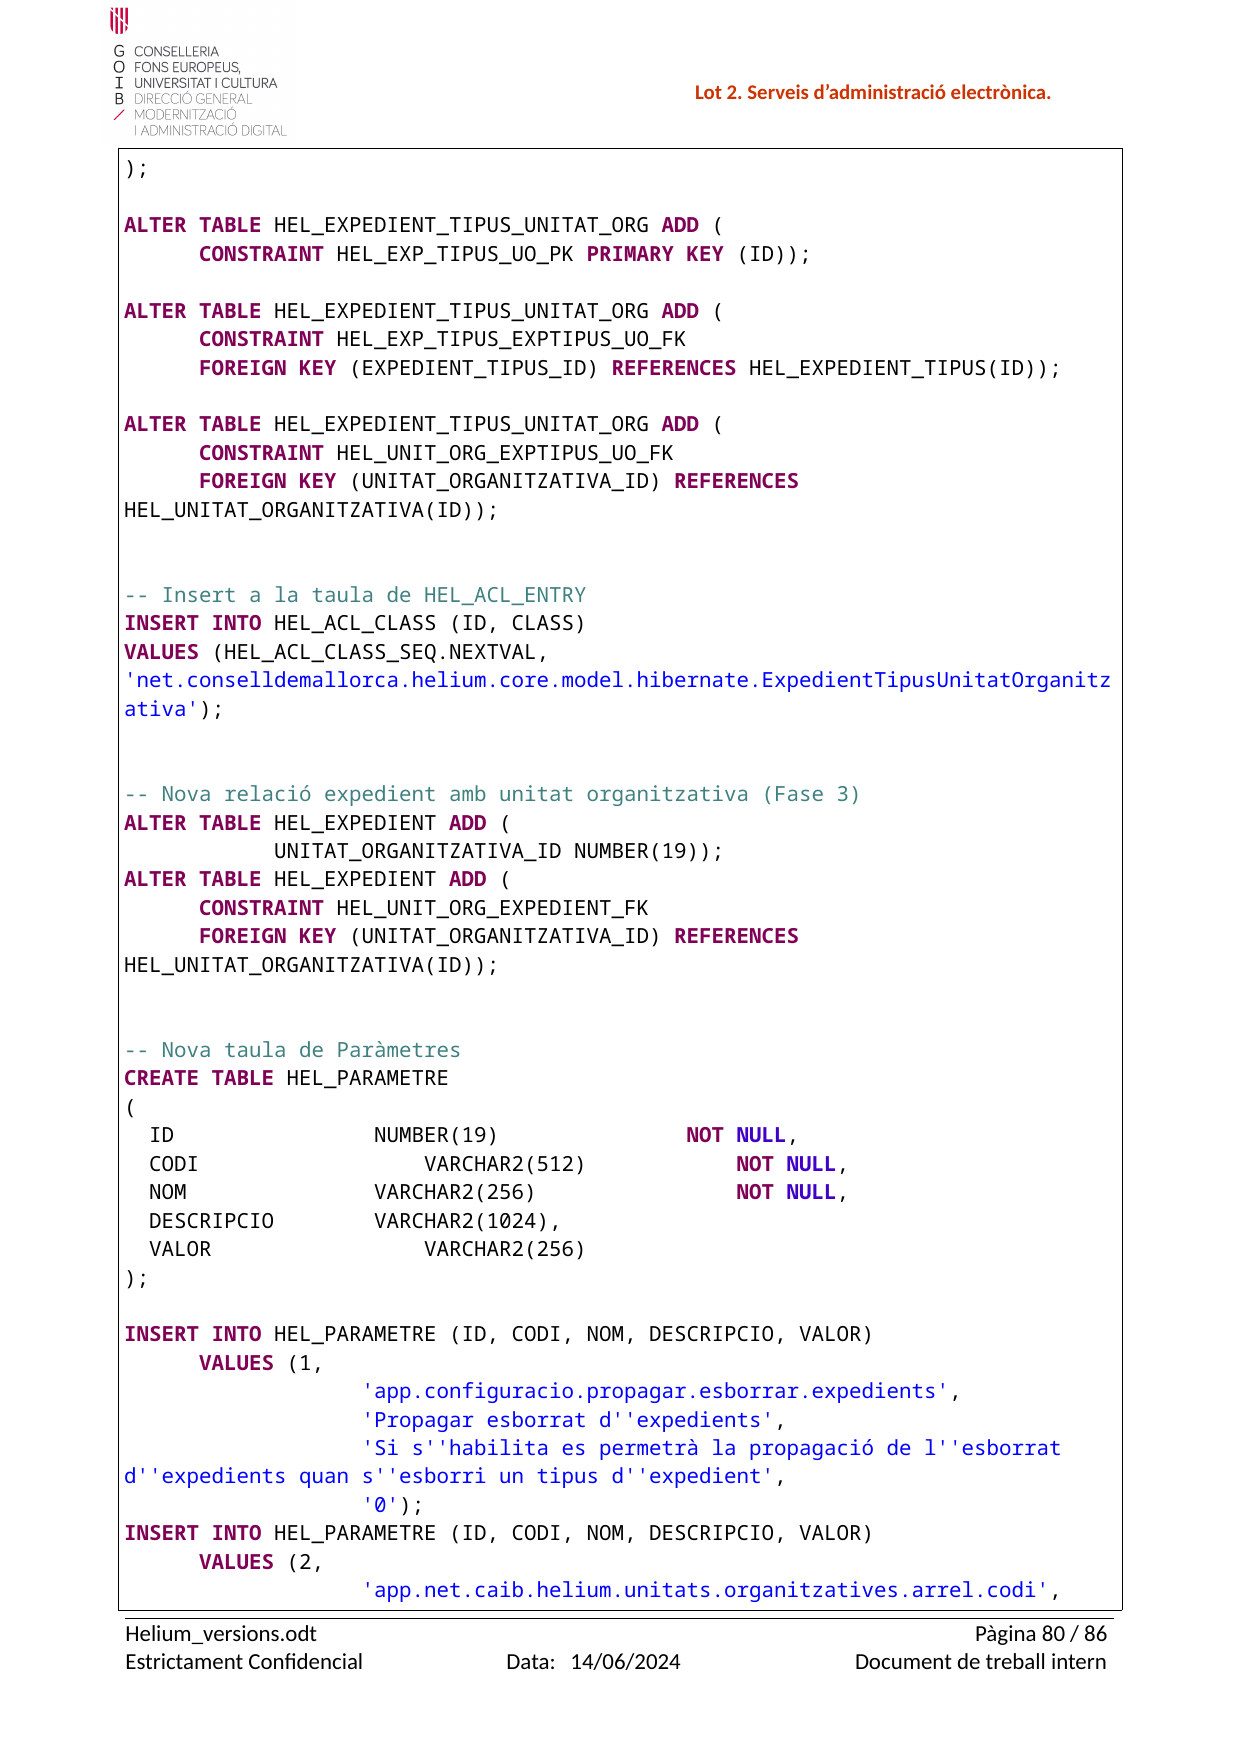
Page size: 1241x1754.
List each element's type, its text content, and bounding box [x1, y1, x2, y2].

picture [100, 0, 297, 144]
table_header ); ALTER TABLE HEL_EXPEDIENT_TIPUS_UNITAT_ORG ADD ( CONSTRAINT HEL_EXP_TIPUS_UO_PK PRIMARY KEY (ID)); ALTER TABLE HEL_EXPEDIENT_TIPUS_UNITAT_ORG ADD ( CONSTRAINT HEL_EXP_TIPUS_EXPTIPUS_UO_FK FOREIGN KEY (EXPEDIENT_TIPUS_ID) REFERENCES HEL_EXPEDIENT_TIPUS(ID)); ALTER TABLE HEL_EXPEDIENT_TIPUS_UNITAT_ORG ADD ( CONSTRAINT HEL_UNIT_ORG_EXPTIPUS_UO_FK FOREIGN KEY (UNITAT_ORGANITZATIVA_ID) REFERENCES HEL_UNITAT_ORGANITZATIVA(ID)); -- Insert a la taula de HEL_ACL_ENTRY INSERT INTO HEL_ACL_CLASS (ID, CLASS) VALUES (HEL_ACL_CLASS_SEQ.NEXTVAL, 'net.conselldemallorca.helium.core.model.hibernate.ExpedientTipusUnitatOrganitzativa'); -- Nova relació expedient amb unitat organitzativa (Fase 3) ALTER TABLE HEL_EXPEDIENT ADD ( UNITAT_ORGANITZATIVA_ID NUMBER(19)); ALTER TABLE HEL_EXPEDIENT ADD ( CONSTRAINT HEL_UNIT_ORG_EXPEDIENT_FK FOREIGN KEY (UNITAT_ORGANITZATIVA_ID) REFERENCES HEL_UNITAT_ORGANITZATIVA(ID)); -- Nova taula de Paràmetres CREATE TABLE HEL_PARAMETRE ( ID NUMBER(19) NOT NULL, CODI VARCHAR2(512) NOT NULL, NOM VARCHAR2(256) NOT NULL, DESCRIPCIO VARCHAR2(1024), VALOR VARCHAR2(256) ); INSERT INTO HEL_PARAMETRE (ID, CODI, NOM, DESCRIPCIO, VALOR) VALUES (1, 'app.configuracio.propagar.esborrar.expedients', 'Propagar esborrat d''expedients', 'Si s''habilita es permetrà la propagació de l''esborrat d''expedients quan s''esborri un tipus d''expedient', '0'); INSERT INTO HEL_PARAMETRE (ID, CODI, NOM, DESCRIPCIO, VALOR) VALUES (2, 'app.net.caib.helium.unitats.organitzatives.arrel.codi', [119, 149, 1122, 1609]
